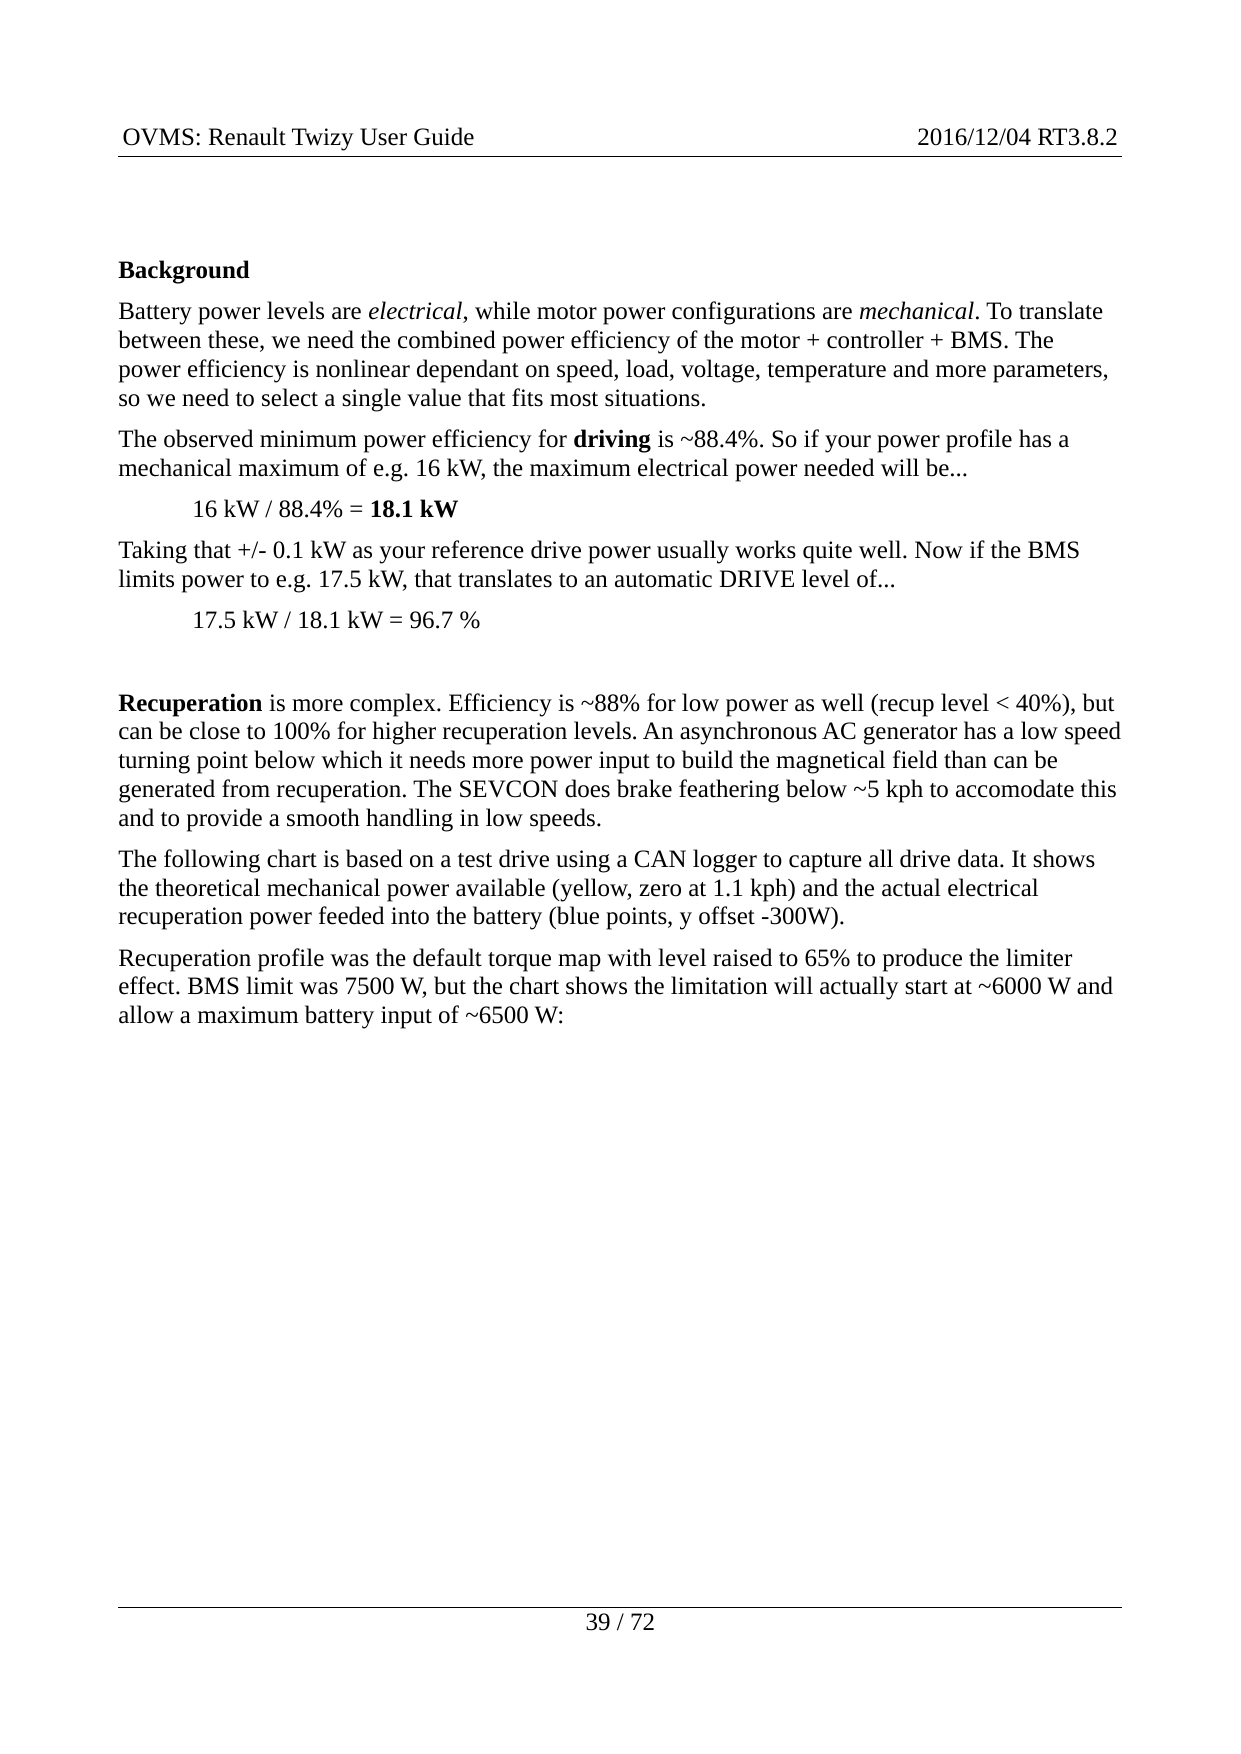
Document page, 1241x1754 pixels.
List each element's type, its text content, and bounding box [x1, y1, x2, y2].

text Recuperation is more complex. Efficiency is ~88% for low power as well (recup level < 40%), but can be close to 100% for higher recuperation levels. An asynchronous AC generator has a low speed turning point below which it needs more power input to build the magnetical field than can be generated from recuperation. The SEVCON does brake feathering below ~5 kph to accomodate this and to provide a smooth handling in low speeds. [118, 688, 1122, 831]
text 16 kW / 88.4% = 18.1 kW [118, 494, 1122, 523]
text Battery power levels are electrical, while motor power configurations are mechanical. To translate between these, we need the combined power efficiency of the motor + controller + BMS. The power efficiency is nonlinear dependant on speed, load, voltage, temperature and more parameters, so we need to select a single value that fits most situations. [118, 296, 1122, 411]
text Background [118, 255, 1122, 284]
text The following chart is based on a test drive using a CAN logger to capture all drive data. It shows the theoretical mechanical power available (yellow, zero at 1.1 kph) and the actual electrical recuperation power feeded into the battery (blue points, y offset -300W). [118, 844, 1122, 930]
text Recuperation profile was the default torque map with level raised to 65% to produce the limiter effect. BMS limit was 7500 W, but the chart shows the limitation will actually start at ~6000 W and allow a maximum battery input of ~6500 W: [118, 943, 1122, 1029]
text The observed minimum power efficiency for driving is ~88.4%. So if your power profile has a mechanical maximum of e.g. 16 kW, the maximum electrical power needed will be... [118, 424, 1122, 481]
text 17.5 kW / 18.1 kW = 96.7 % [118, 605, 1122, 634]
text Taking that +/- 0.1 kW as your reference drive power usually works quite well. Now if the BMS limits power to e.g. 17.5 kW, that translates to an automatic DRIVE level of... [118, 535, 1122, 593]
